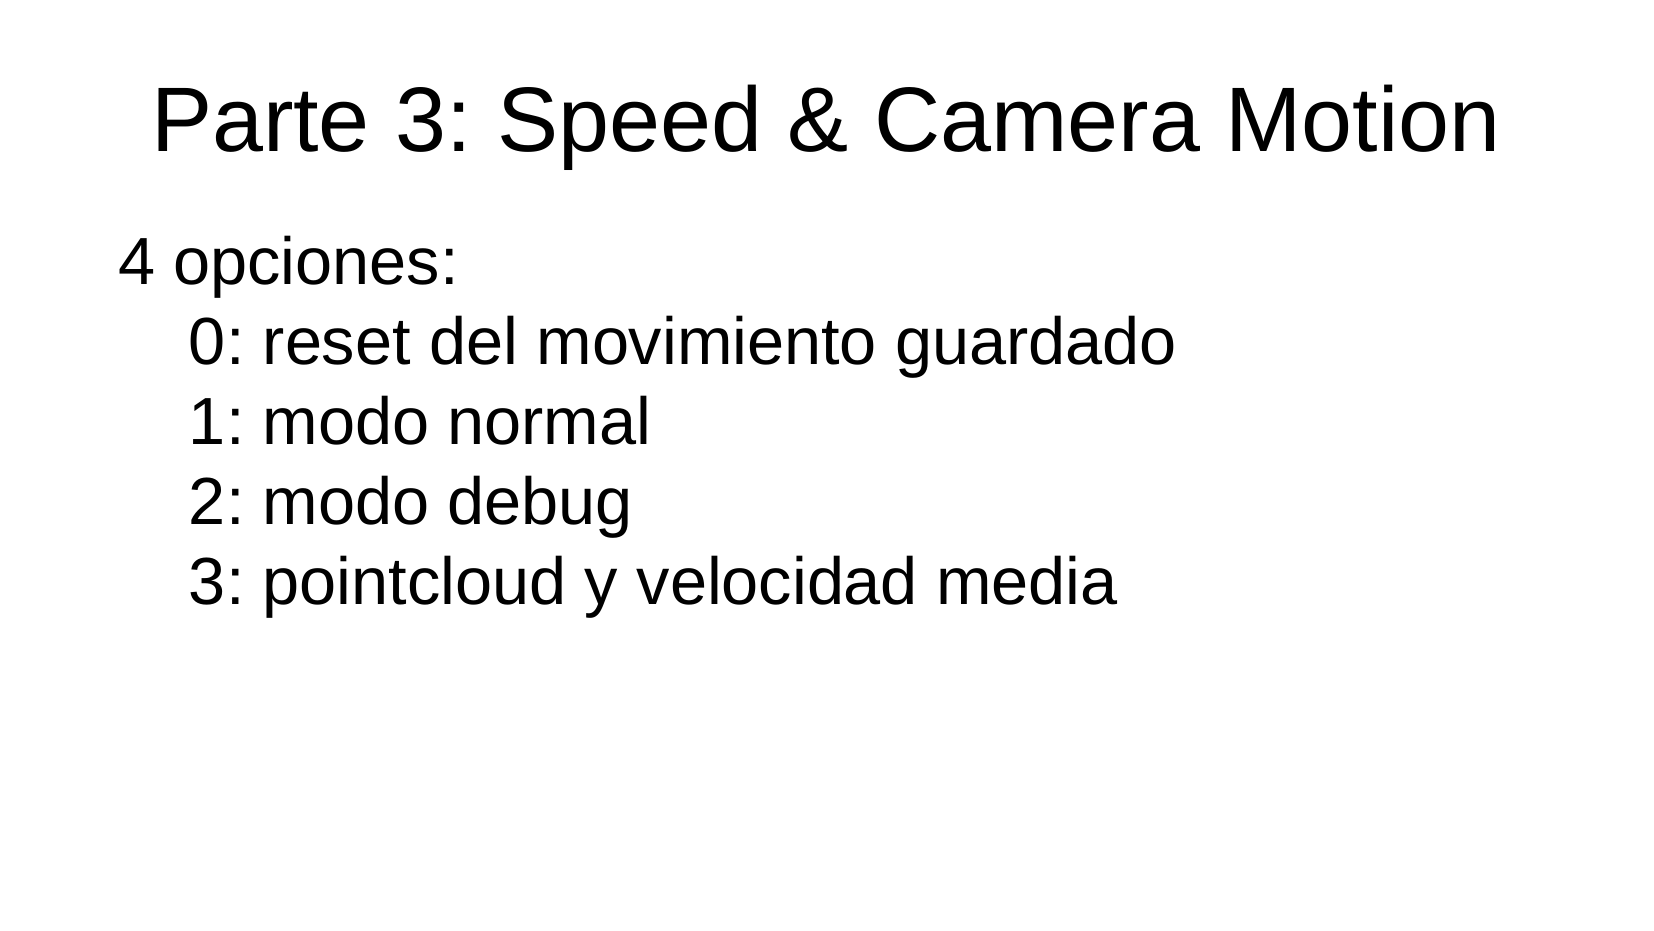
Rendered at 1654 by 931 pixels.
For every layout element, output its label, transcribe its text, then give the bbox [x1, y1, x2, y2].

subtitle 4 opciones: 0: reset del movimiento guardado 1: modo normal 2: modo debug 3: pointcloud y velocidad media [82, 217, 1571, 757]
title Parte 3: Speed & Camera Motion [82, 37, 1571, 193]
